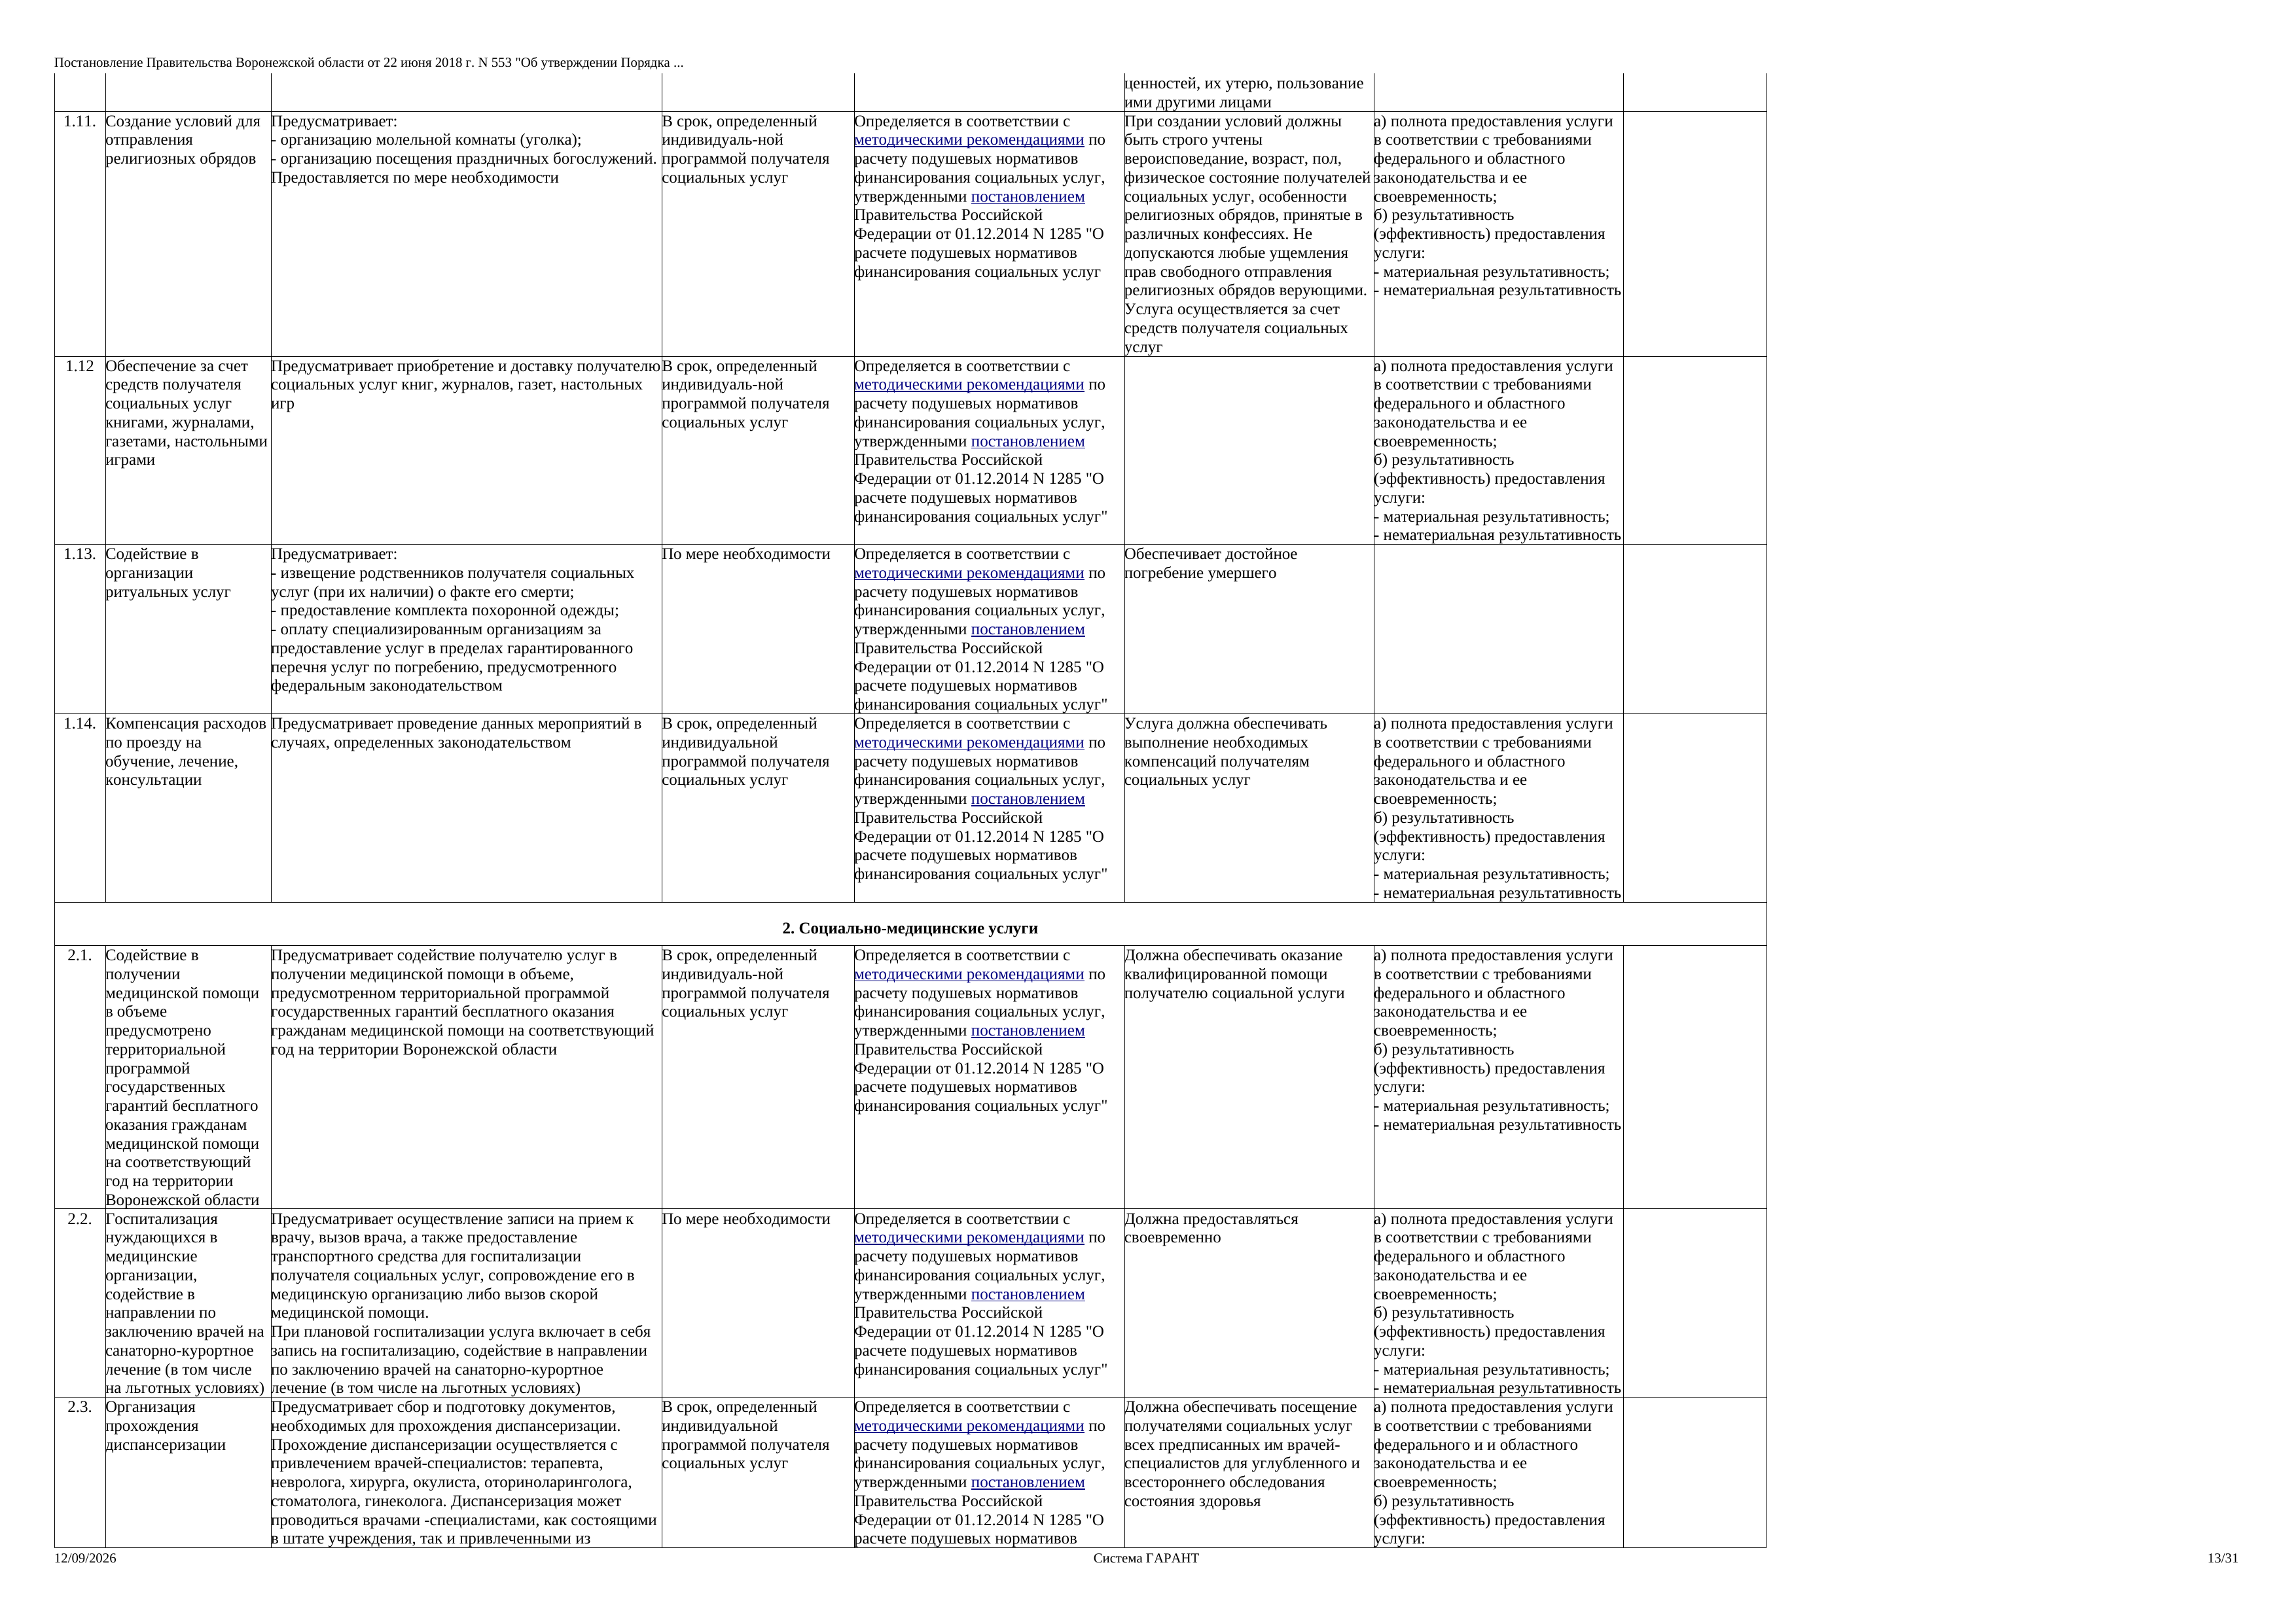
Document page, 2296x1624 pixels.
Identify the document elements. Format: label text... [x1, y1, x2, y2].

table_cell 1.12 [55, 357, 105, 544]
table_cell ценностей, их утерю, пользование ими другими лицами [1125, 73, 1374, 111]
table_cell а) полнота предоставления услуги в соответствии с требованиями федерального и областного законодательства и ее своевременность; б) результативность (эффективность) предоставления услуги: - материальная результативность; - нематериальная результативность [1374, 1209, 1623, 1397]
table_cell [1624, 112, 1767, 356]
table_cell Организация прохождения диспансеризации [106, 1398, 271, 1547]
table_cell [1374, 73, 1623, 111]
table_cell В срок, определенный индивидуаль-ной программой получателя социальных услуг [662, 357, 854, 544]
table_cell В срок, определенный индивидуальной программой получателя социальных услуг [662, 1398, 854, 1547]
table_cell Должна обеспечивать оказание квалифицированной помощи получателю социальной услуги [1125, 946, 1374, 1208]
table_cell В срок, определенный индивидуаль-ной программой получателя социальных услуг [662, 946, 854, 1208]
table_cell Предусматривает приобретение и доставку получателю социальных услуг книг, журналов, газет, настольных игр [272, 357, 662, 544]
table_cell Создание условий для отправления религиозных обрядов [106, 112, 271, 356]
table_cell В срок, определенный индивидуальной программой получателя социальных услуг [662, 714, 854, 902]
table_cell Определяется в соответствии с методическими рекомендациями по расчету подушевых нормативов финансирования социальных услуг, утвержденными постановлением Правительства Российской Федерации от 01.12.2014 N 1285 "О расчете подушевых нормативов финансирования социальных услуг" [855, 946, 1124, 1208]
table_cell а) полнота предоставления услуги в соответствии с требованиями федерального и областного законодательства и ее своевременность; б) результативность (эффективность) предоставления услуги: - материальная результативность; - нематериальная результативность [1374, 112, 1623, 356]
table_cell 2.1. [55, 946, 105, 1208]
table_cell 1.13. [55, 545, 105, 713]
table_cell Содействие в получении медицинской помощи в объеме предусмотрено территориальной программой государственных гарантий бесплатного оказания гражданам медицинской помощи на соответствующий год на территории Воронежской области [106, 946, 271, 1208]
table_cell Предусматривает осуществление записи на прием к врачу, вызов врача, а также предоставление транспортного средства для госпитализации получателя социальных услуг, сопровождение его в медицинскую организацию либо вызов скорой медицинской помощи. При плановой госпитализации услуга включает в себя запись на госпитализацию, содействие в направлении по заключению врачей на санаторно-курортное лечение (в том числе на льготных условиях) [272, 1209, 662, 1397]
table_cell а) полнота предоставления услуги в соответствии с требованиями федерального и областного законодательства и ее своевременность; б) результативность (эффективность) предоставления услуги: - материальная результативность; - нематериальная результативность [1374, 946, 1623, 1208]
table_cell [1624, 545, 1767, 713]
table_cell [55, 73, 105, 111]
table_cell Услуга должна обеспечивать выполнение необходимых компенсаций получателям социальных услуг [1125, 714, 1374, 902]
table_cell Определяется в соответствии с методическими рекомендациями по расчету подушевых нормативов финансирования социальных услуг, утвержденными постановлением Правительства Российской Федерации от 01.12.2014 N 1285 "О расчете подушевых нормативов финансирования социальных услуг" [855, 714, 1124, 902]
table_cell 2.2. [55, 1209, 105, 1397]
table_cell 2. Социально-медицинские услуги [55, 903, 1767, 945]
table_cell Обеспечивает достойное погребение умершего [1125, 545, 1374, 713]
table_cell [1374, 545, 1623, 713]
table_cell По мере необходимости [662, 1209, 854, 1397]
table_cell При создании условий должны быть строго учтены вероисповедание, возраст, пол, физическое состояние получателей социальных услуг, особенности религиозных обрядов, принятые в различных конфессиях. Не допускаются любые ущемления прав свободного отправления религиозных обрядов верующими. Услуга осуществляется за счет средств получателя социальных услуг [1125, 112, 1374, 356]
table_cell Определяется в соответствии с методическими рекомендациями по расчету подушевых нормативов финансирования социальных услуг, утвержденными постановлением Правительства Российской Федерации от 01.12.2014 N 1285 "О расчете подушевых нормативов финансирования социальных услуг" [855, 357, 1124, 544]
table_cell Определяется в соответствии с методическими рекомендациями по расчету подушевых нормативов финансирования социальных услуг, утвержденными постановлением Правительства Российской Федерации от 01.12.2014 N 1285 "О расчете подушевых нормативов финансирования социальных услуг" [855, 545, 1124, 713]
table_cell В срок, определенный индивидуаль-ной программой получателя социальных услуг [662, 112, 854, 356]
table_cell Определяется в соответствии с методическими рекомендациями по расчету подушевых нормативов финансирования социальных услуг, утвержденными постановлением Правительства Российской Федерации от 01.12.2014 N 1285 "О расчете подушевых нормативов [855, 1398, 1124, 1547]
table_cell По мере необходимости [662, 545, 854, 713]
table_cell Предусматривает сбор и подготовку документов, необходимых для прохождения диспансеризации. Прохождение диспансеризации осуществляется с привлечением врачей-специалистов: терапевта, невролога, хирурга, окулиста, оториноларинголога, стоматолога, гинеколога. Диспансеризация может проводиться врачами -специалистами, как состоящими в штате учреждения, так и привлеченными из [272, 1398, 662, 1547]
table_cell Предусматривает: - извещение родственников получателя социальных услуг (при их наличии) о факте его смерти; - предоставление комплекта похоронной одежды; - оплату специализированным организациям за предоставление услуг в пределах гарантированного перечня услуг по погребению, предусмотренного федеральным законодательством [272, 545, 662, 713]
table_cell [1624, 946, 1767, 1208]
table_cell Обеспечение за счет средств получателя социальных услуг книгами, журналами, газетами, настольными играми [106, 357, 271, 544]
table_cell [1624, 1398, 1767, 1547]
table_cell [855, 73, 1124, 111]
table_cell [1624, 1209, 1767, 1397]
table_cell 1.14. [55, 714, 105, 902]
table_cell Предусматривает проведение данных мероприятий в случаях, определенных законодательством [272, 714, 662, 902]
table_cell а) полнота предоставления услуги в соответствии с требованиями федерального и и областного законодательства и ее своевременность; б) результативность (эффективность) предоставления услуги: [1374, 1398, 1623, 1547]
table_cell а) полнота предоставления услуги в соответствии с требованиями федерального и областного законодательства и ее своевременность; б) результативность (эффективность) предоставления услуги: - материальная результативность; - нематериальная результативность [1374, 714, 1623, 902]
table_cell [1125, 357, 1374, 544]
table_cell 2.3. [55, 1398, 105, 1547]
table_cell Содействие в организации ритуальных услуг [106, 545, 271, 713]
table_cell Определяется в соответствии с методическими рекомендациями по расчету подушевых нормативов финансирования социальных услуг, утвержденными постановлением Правительства Российской Федерации от 01.12.2014 N 1285 "О расчете подушевых нормативов финансирования социальных услуг" [855, 1209, 1124, 1397]
table_cell 1.11. [55, 112, 105, 356]
table_cell Госпитализация нуждающихся в медицинские организации, содействие в направлении по заключению врачей на санаторно-курортное лечение (в том числе на льготных условиях) [106, 1209, 271, 1397]
table_cell [272, 73, 662, 111]
table_cell Должна обеспечивать посещение получателями социальных услуг всех предписанных им врачей-специалистов для углубленного и всестороннего обследования состояния здоровья [1125, 1398, 1374, 1547]
table_cell а) полнота предоставления услуги в соответствии с требованиями федерального и областного законодательства и ее своевременность; б) результативность (эффективность) предоставления услуги: - материальная результативность; - нематериальная результативность [1374, 357, 1623, 544]
table_cell [1624, 357, 1767, 544]
table_cell Должна предоставляться своевременно [1125, 1209, 1374, 1397]
table_cell [662, 73, 854, 111]
table_cell [1624, 714, 1767, 902]
table_cell Компенсация расходов по проезду на обучение, лечение, консультации [106, 714, 271, 902]
table_cell Предусматривает: - организацию молельной комнаты (уголка); - организацию посещения праздничных богослужений. Предоставляется по мере необходимости [272, 112, 662, 356]
table_cell [1624, 73, 1767, 111]
table_cell Определяется в соответствии с методическими рекомендациями по расчету подушевых нормативов финансирования социальных услуг, утвержденными постановлением Правительства Российской Федерации от 01.12.2014 N 1285 "О расчете подушевых нормативов финансирования социальных услуг [855, 112, 1124, 356]
table_cell [106, 73, 271, 111]
table_cell Предусматривает содействие получателю услуг в получении медицинской помощи в объеме, предусмотренном территориальной программой государственных гарантий бесплатного оказания гражданам медицинской помощи на соответствующий год на территории Воронежской области [272, 946, 662, 1208]
